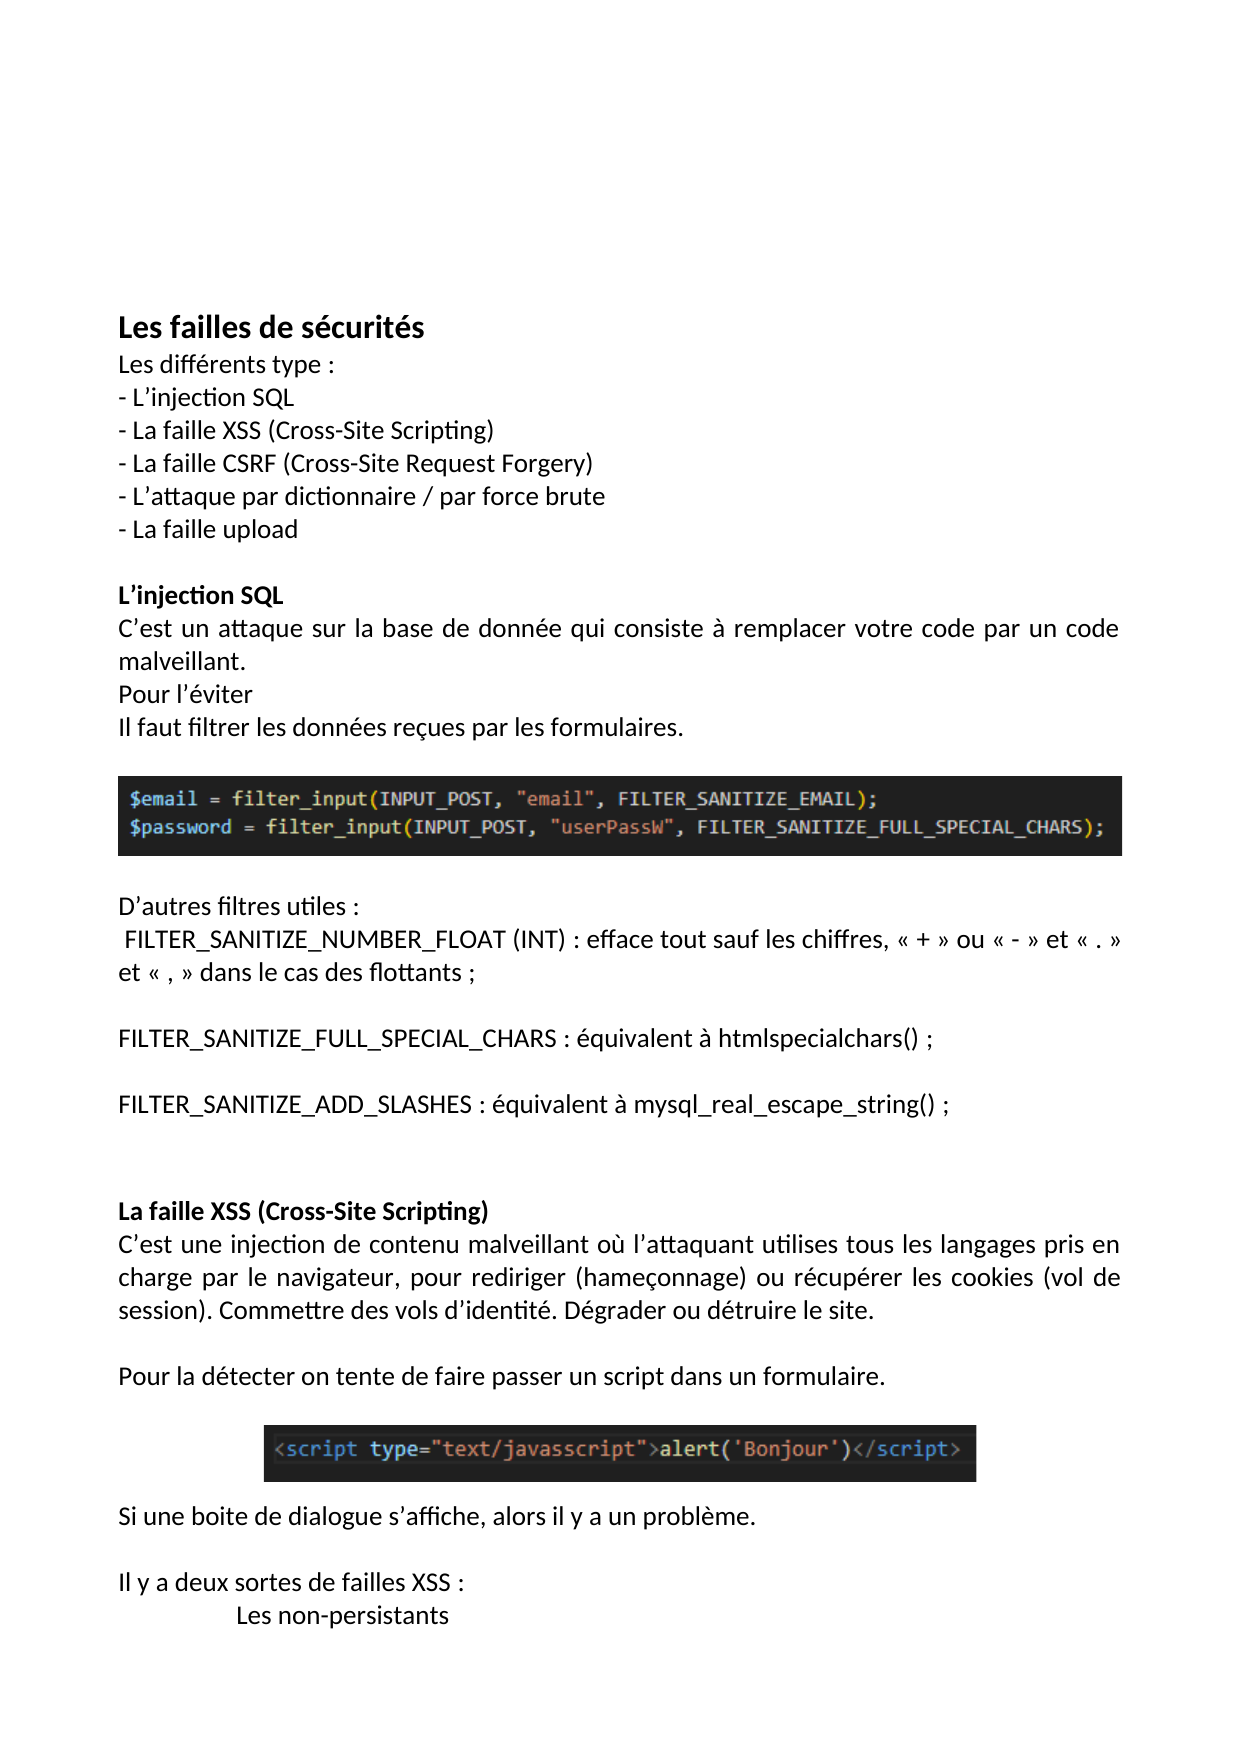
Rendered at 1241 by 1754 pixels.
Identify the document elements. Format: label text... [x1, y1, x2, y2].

text - La faille CSRF (Cross-Site Request Forgery) [118, 446, 1122, 479]
text Il y a deux sortes de failles XSS : [118, 1565, 1122, 1598]
text L’injection SQL [118, 578, 1122, 611]
text C’est une injection de contenu malveillant où l’attaquant utilises tous les langages pris en charge par le navigateur, pour rediriger (hameçonnage) ou récupérer les cookies (vol de session). Commettre des vols d’identité. Dégrader ou détruire le site. [118, 1227, 1122, 1326]
text - La faille upload [118, 512, 1122, 545]
text - La faille XSS (Cross-Site Scripting) [118, 413, 1122, 446]
text Les failles de sécurités [118, 306, 1122, 347]
text FILTER_SANITIZE_ADD_SLASHES : équivalent à mysql_real_escape_string() ; [118, 1087, 1122, 1120]
picture [263, 1425, 977, 1482]
text Il faut filtrer les données reçues par les formulaires. [118, 710, 1122, 743]
text FILTER_SANITIZE_FULL_SPECIAL_CHARS : équivalent à htmlspecialchars() ; [118, 1021, 1122, 1054]
text Pour la détecter on tente de faire passer un script dans un formulaire. [118, 1359, 1122, 1392]
text Si une boite de dialogue s’affiche, alors il y a un problème. [118, 1499, 1122, 1532]
picture [118, 776, 1123, 856]
text - L’injection SQL [118, 380, 1122, 413]
text C’est un attaque sur la base de donnée qui consiste à remplacer votre code par un code malveillant. [118, 611, 1122, 677]
text - L’attaque par dictionnaire / par force brute [118, 479, 1122, 512]
text Pour l’éviter [118, 677, 1122, 710]
text Les différents type : [118, 347, 1122, 380]
text FILTER_SANITIZE_NUMBER_FLOAT (INT) : efface tout sauf les chiffres, « + » ou « - » et « . » et « , » dans le cas des flottants ; [118, 922, 1122, 988]
text La faille XSS (Cross-Site Scripting) [118, 1194, 1122, 1227]
text D’autres filtres utiles : [118, 889, 1122, 922]
text Les non-persistants [118, 1598, 1122, 1631]
